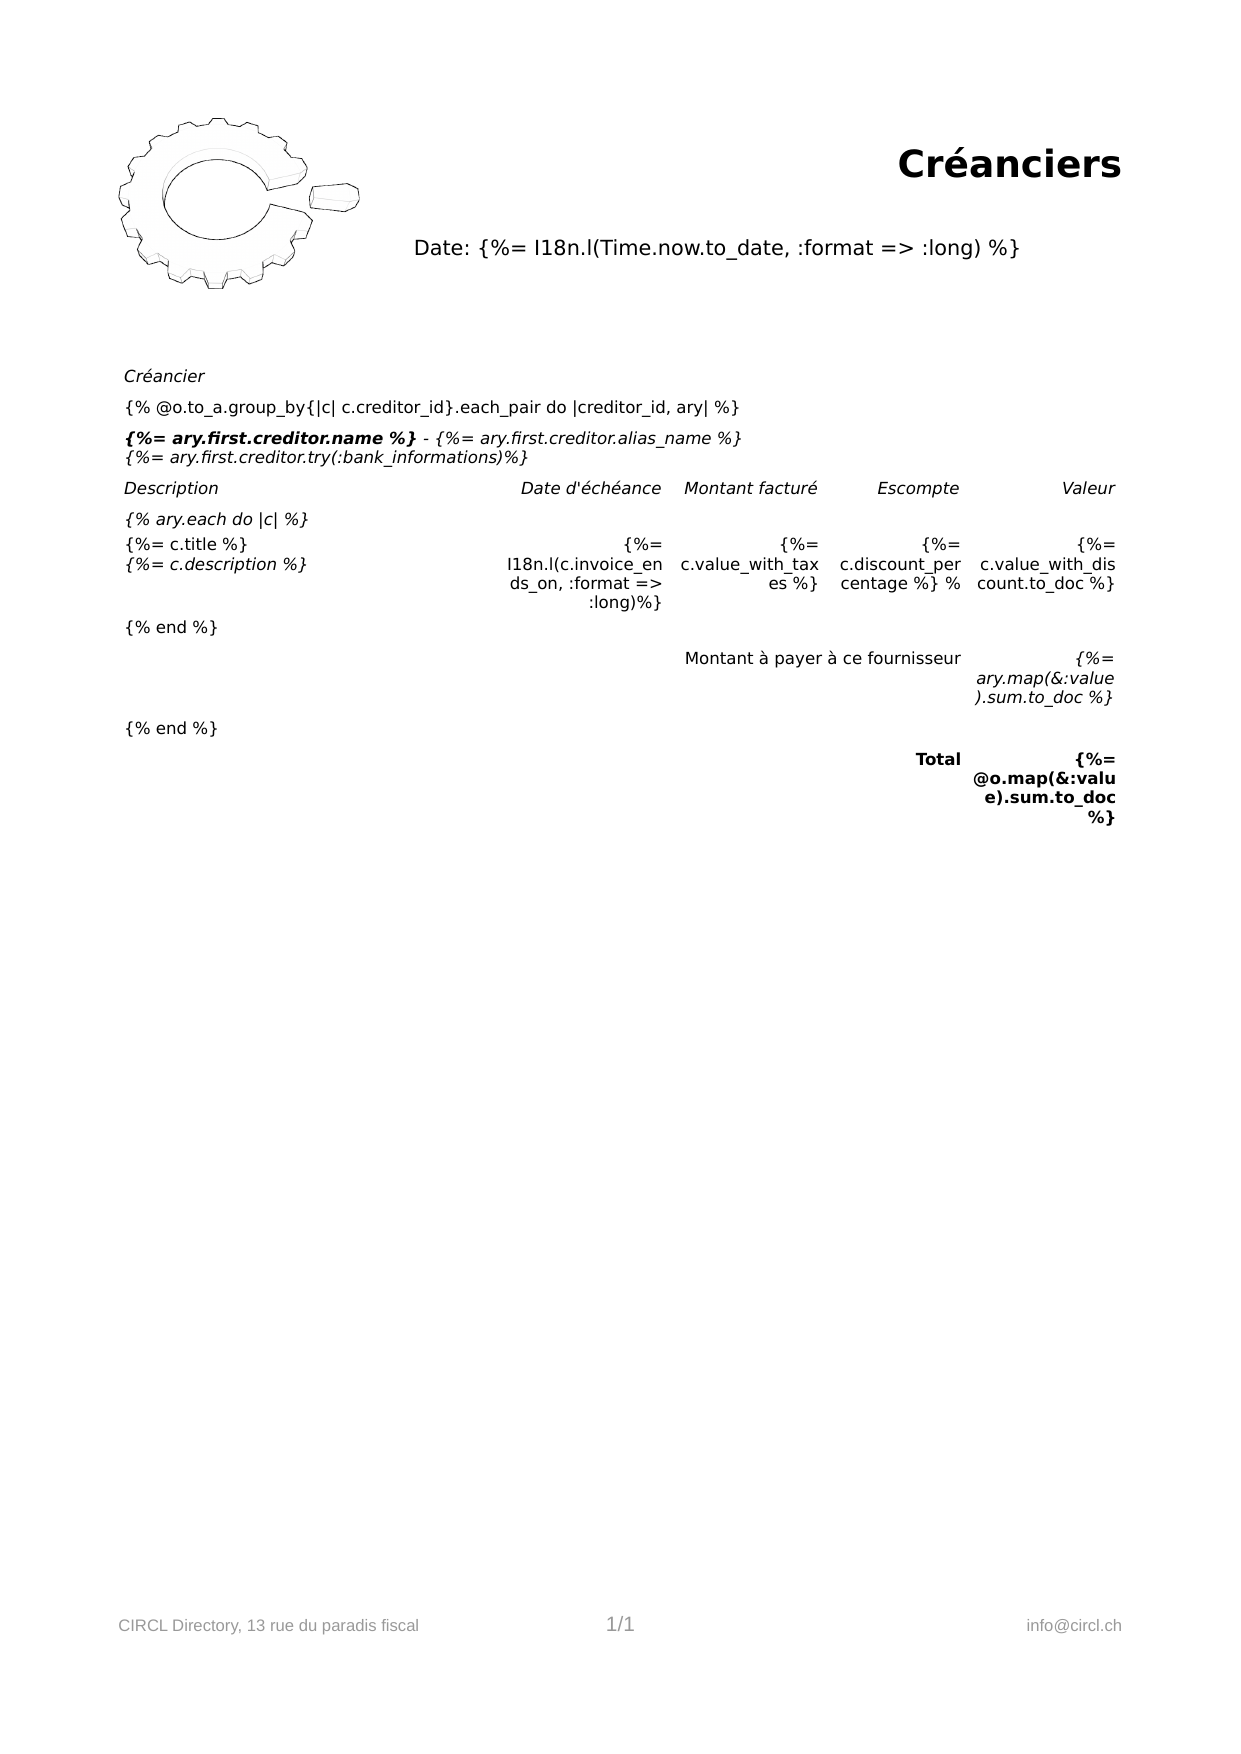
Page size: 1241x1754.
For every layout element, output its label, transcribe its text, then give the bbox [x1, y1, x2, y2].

table_cell Total [118, 744, 967, 833]
table_cell Escompte [825, 474, 967, 504]
table_cell {%= c.discount_percentage %} % [825, 535, 967, 613]
table_header [669, 362, 825, 392]
text Date: {%= I18n.l(Time.now.to_date, :format => :long) %} [360, 236, 1122, 260]
table_cell Description [118, 474, 285, 504]
table_cell {%= I18n.l(c.invoice_ends_on, :format => :long)%} [499, 535, 669, 613]
table_cell {%= ary.first.creditor.name %} - {%= ary.first.creditor.alias_name %} {%= ary.first.creditor.try(:bank_informations)%} [118, 423, 1122, 473]
table_cell {%= c.title %} {%= c.description %} [118, 535, 499, 613]
table_cell {% ary.each do |c| %} [118, 504, 1122, 535]
table_cell Valeur [967, 474, 1122, 504]
table_cell {%= c.value_with_taxes %} [669, 535, 825, 613]
table_cell {% end %} [118, 713, 1122, 744]
table_cell [285, 474, 499, 504]
table_cell {%= @o.map(&:value).sum.to_doc %} [967, 744, 1122, 833]
picture [118, 118, 360, 289]
table_cell {%= ary.map(&:value).sum.to_doc %} [967, 644, 1122, 713]
table_header [825, 362, 967, 392]
table_cell Montant facturé [669, 474, 825, 504]
table_header [967, 362, 1122, 392]
table_cell Montant à payer à ce fournisseur [118, 644, 967, 713]
table_header [499, 362, 669, 392]
title Créanciers [360, 143, 1122, 187]
table_cell {% end %} [118, 613, 1122, 643]
table_header [285, 362, 499, 392]
table_cell Date d'échéance [499, 474, 669, 504]
table_cell {% @o.to_a.group_by{|c| c.creditor_id}.each_pair do |creditor_id, ary| %} [118, 393, 1122, 423]
table_header Créancier [118, 362, 285, 392]
table_cell {%= c.value_with_discount.to_doc %} [967, 535, 1122, 613]
